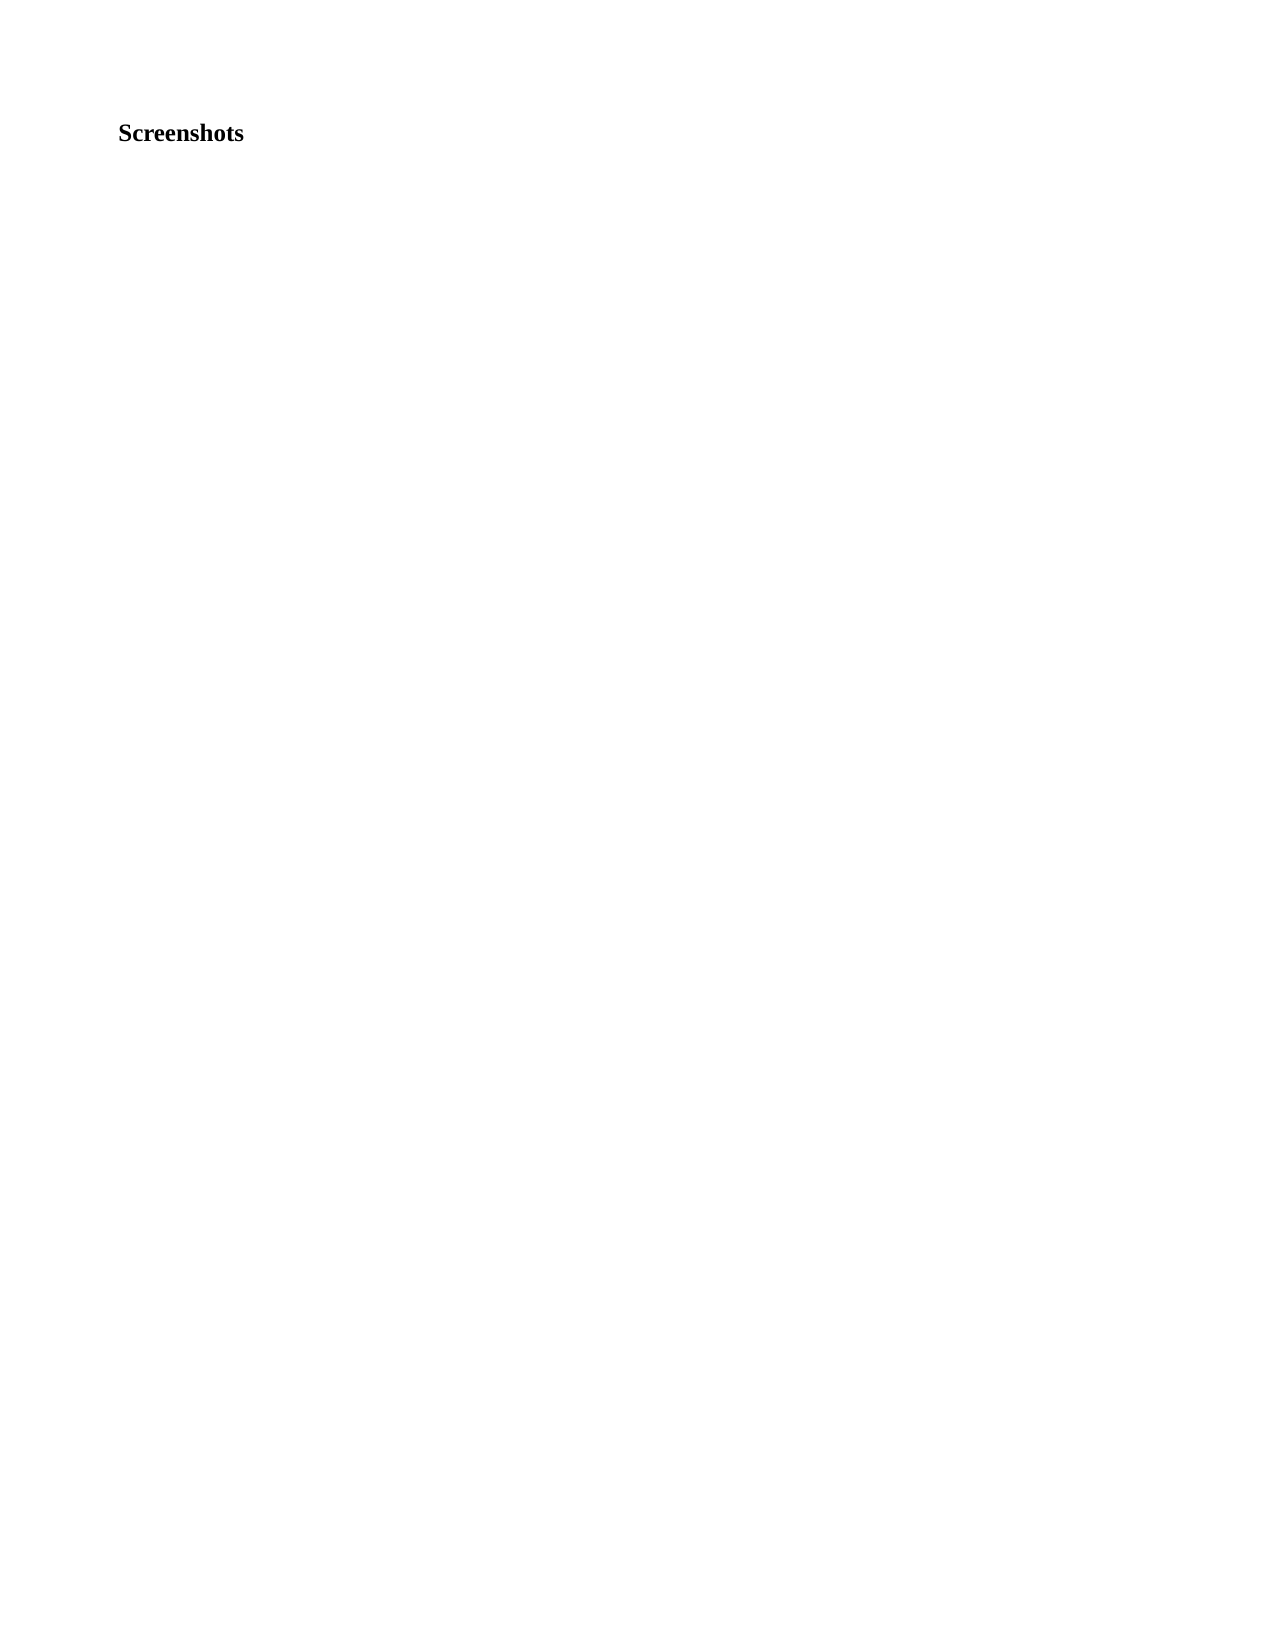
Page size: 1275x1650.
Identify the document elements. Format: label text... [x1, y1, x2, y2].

text Screenshots [118, 118, 1157, 147]
